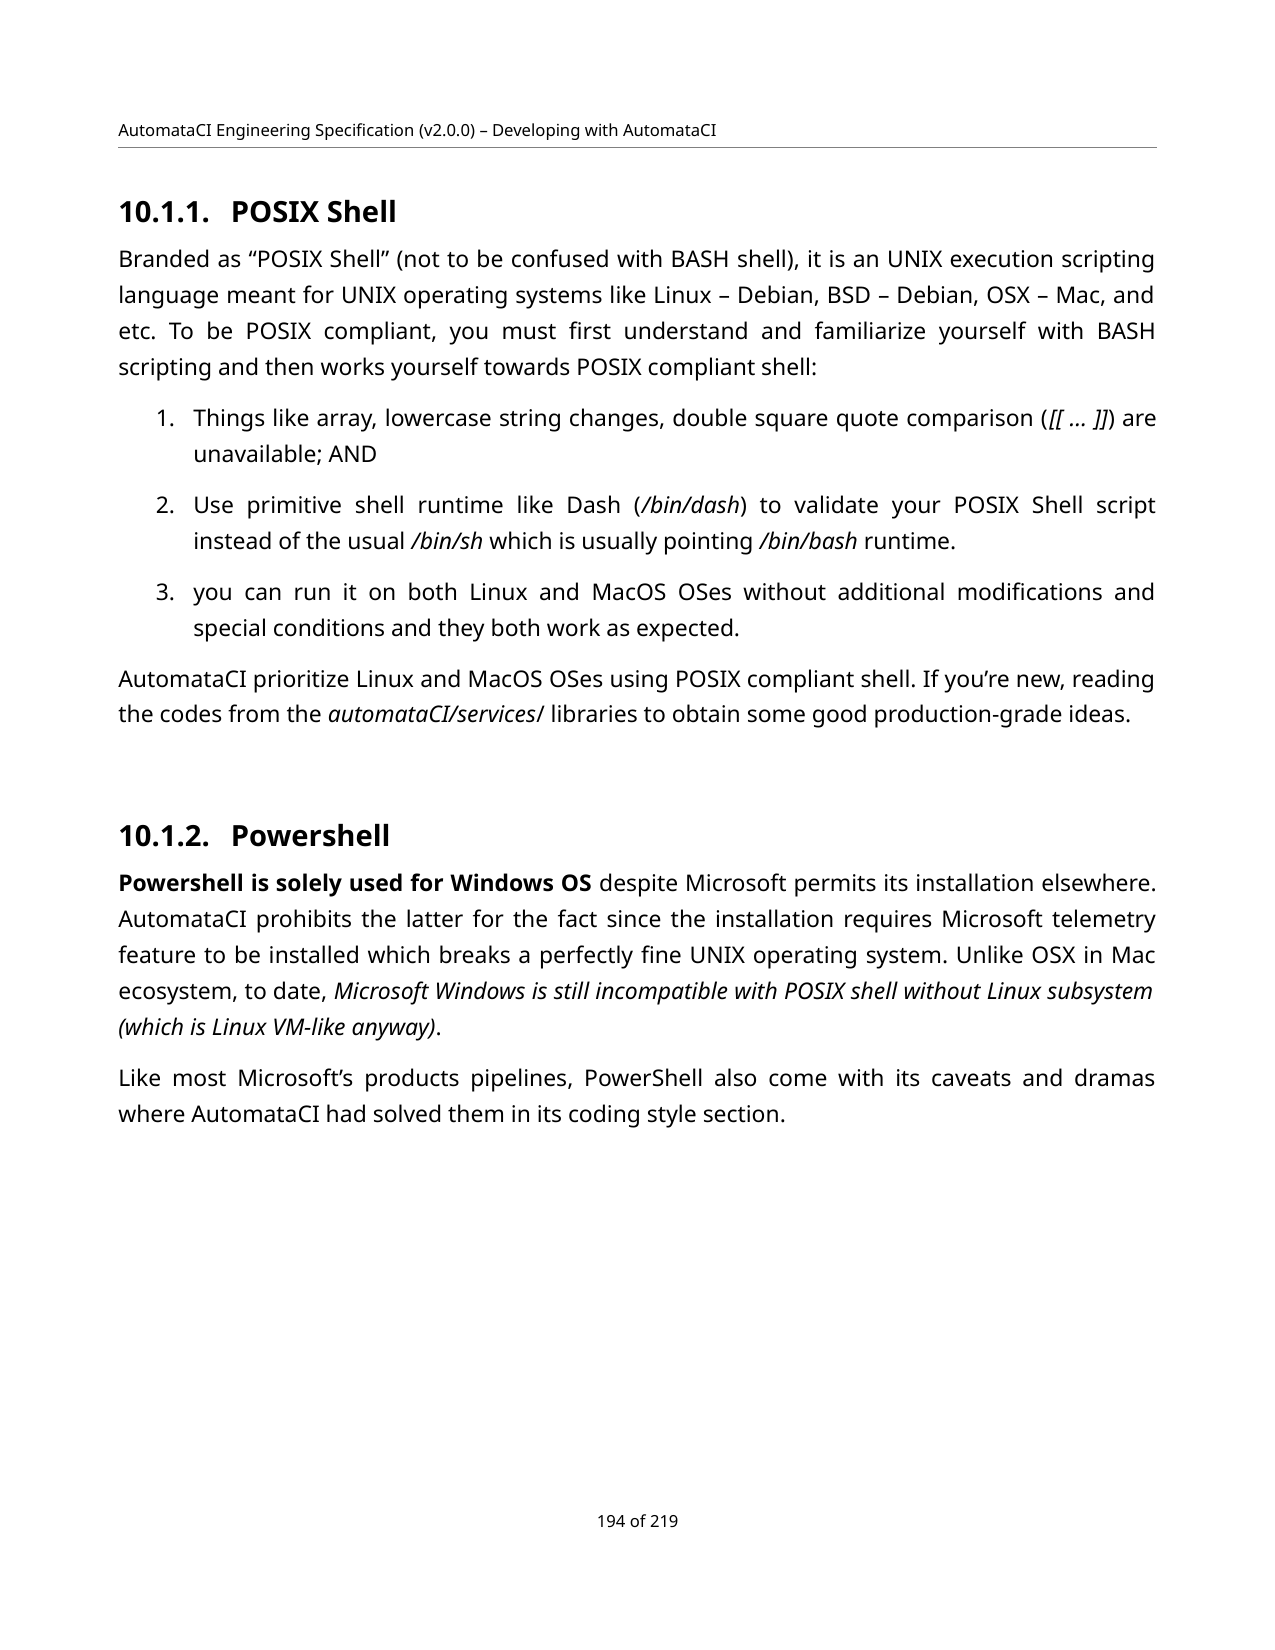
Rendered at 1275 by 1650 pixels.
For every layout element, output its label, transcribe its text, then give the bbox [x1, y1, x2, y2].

list Use primitive shell runtime like Dash (/bin/dash) to validate your POSIX Shell script instead of the usual /bin/sh which is usually pointing /bin/bash runtime. [156, 489, 1157, 556]
subtitle POSIX Shell [118, 191, 1157, 231]
text Branded as “POSIX Shell” (not to be confused with BASH shell), it is an UNIX execution scripting language meant for UNIX operating systems like Linux – Debian, BSD – Debian, OSX – Mac, and etc. To be POSIX compliant, you must first understand and familiarize yourself with BASH scripting and then works yourself towards POSIX compliant shell: [118, 243, 1157, 382]
text Powershell is solely used for Windows OS despite Microsoft permits its installation elsewhere. AutomataCI prohibits the latter for the fact since the installation requires Microsoft telemetry feature to be installed which breaks a perfectly fine UNIX operating system. Unlike OSX in Mac ecosystem, to date, Microsoft Windows is still incompatible with POSIX shell without Linux subsystem (which is Linux VM-like anyway). [118, 867, 1157, 1042]
subtitle Powershell [118, 815, 1157, 854]
text Like most Microsoft’s products pipelines, PowerShell also come with its caveats and dramas where AutomataCI had solved them in its coding style section. [118, 1062, 1157, 1129]
text AutomataCI prioritize Linux and MacOS OSes using POSIX compliant shell. If you’re new, reading the codes from the automataCI/services/ libraries to obtain some good production-grade ideas. [118, 662, 1157, 730]
list you can run it on both Linux and MacOS OSes without additional modifications and special conditions and they both work as expected. [156, 576, 1157, 643]
list Things like array, lowercase string changes, double square quote comparison ([[ … ]]) are unavailable; AND [156, 402, 1157, 469]
